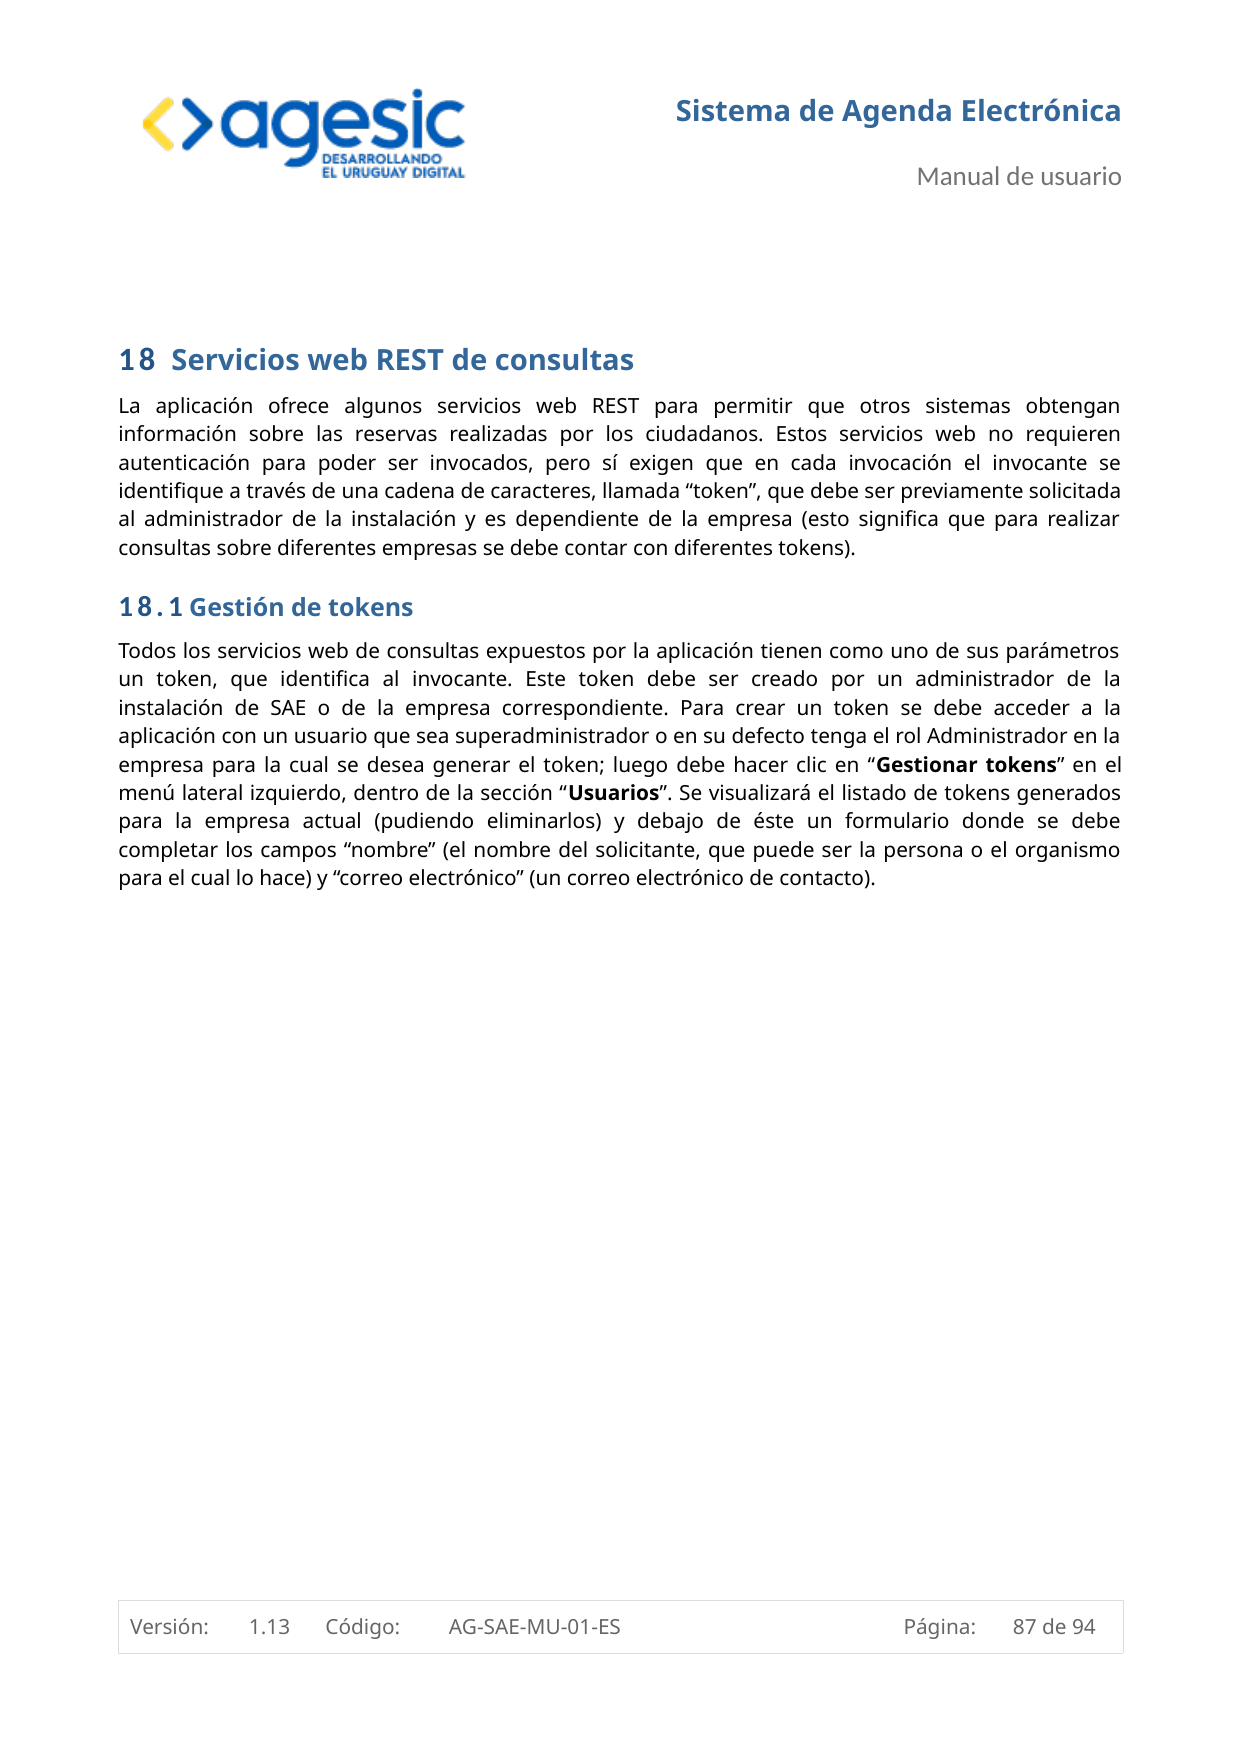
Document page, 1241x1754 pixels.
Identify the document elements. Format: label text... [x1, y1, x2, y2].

text La aplicación ofrece algunos servicios web REST para permitir que otros sistemas obtengan información sobre las reservas realizadas por los ciudadanos. Estos servicios web no requieren autenticación para poder ser invocados, pero sí exigen que en cada invocación el invocante se identifique a través de una cadena de caracteres, llamada “token”, que debe ser previamente solicitada al administrador de la instalación y es dependiente de la empresa (esto significa que para realizar consultas sobre diferentes empresas se debe contar con diferentes tokens). [118, 391, 1122, 561]
picture [142, 88, 466, 178]
subtitle Servicios web REST de consultas [118, 339, 1122, 379]
text Todos los servicios web de consultas expuestos por la aplicación tienen como uno de sus parámetros un token, que identifica al invocante. Este token debe ser creado por un administrador de la instalación de SAE o de la empresa correspondiente. Para crear un token se debe acceder a la aplicación con un usuario que sea superadministrador o en su defecto tenga el rol Administrador en la empresa para la cual se desea generar el token; luego debe hacer clic en “Gestionar tokens” en el menú lateral izquierdo, dentro de la sección “Usuarios”. Se visualizará el listado de tokens generados para la empresa actual (pudiendo eliminarlos) y debajo de éste un formulario donde se debe completar los campos “nombre” (el nombre del solicitante, que puede ser la persona o el organismo para el cual lo hace) y “correo electrónico” (un correo electrónico de contacto). [118, 636, 1122, 892]
subtitle Gestión de tokens [118, 588, 1122, 624]
